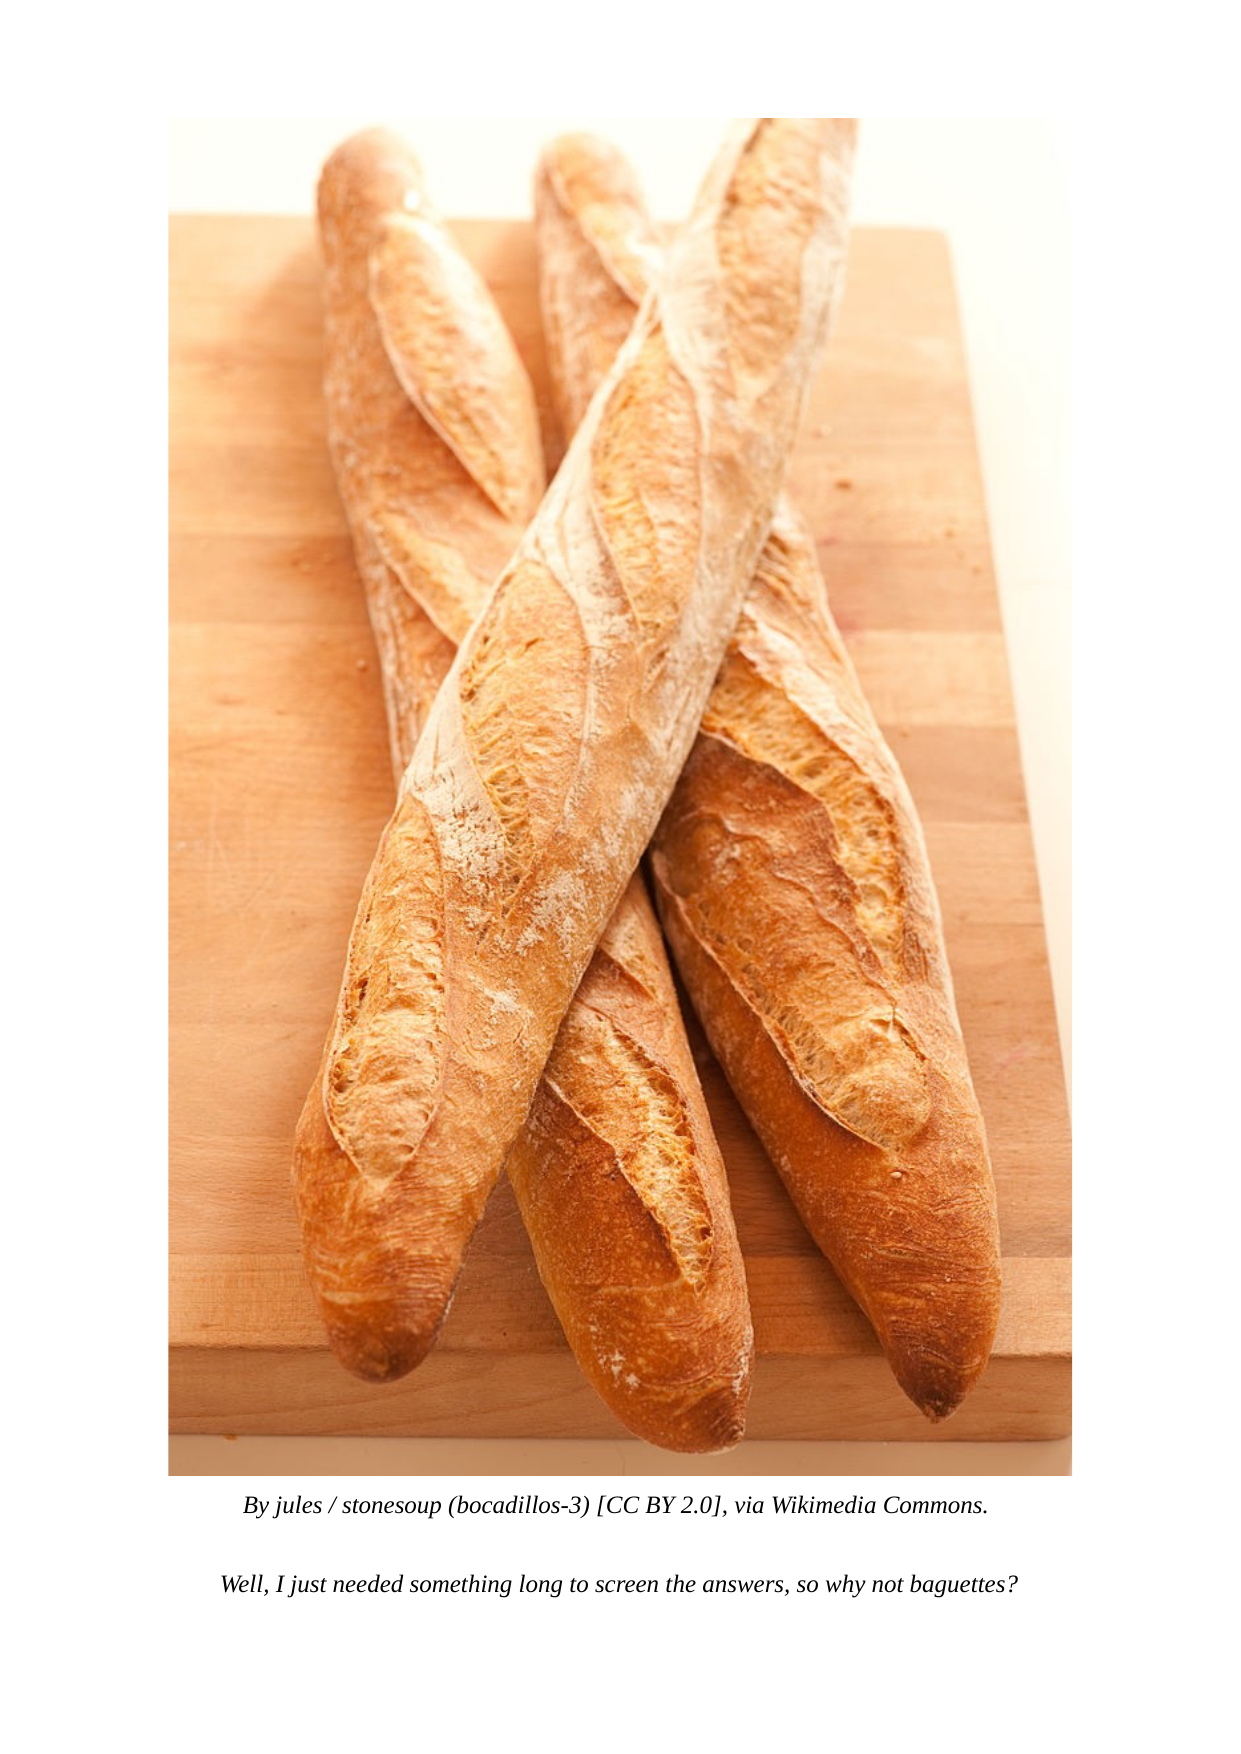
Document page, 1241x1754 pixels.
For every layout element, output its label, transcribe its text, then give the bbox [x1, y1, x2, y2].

picture [168, 118, 1073, 1476]
text Well, I just needed something long to screen the answers, so why not baguettes? [118, 1569, 1122, 1598]
text By jules / stonesoup (bocadillos-3) [CC BY 2.0], via Wikimedia Commons. [118, 1476, 1122, 1519]
